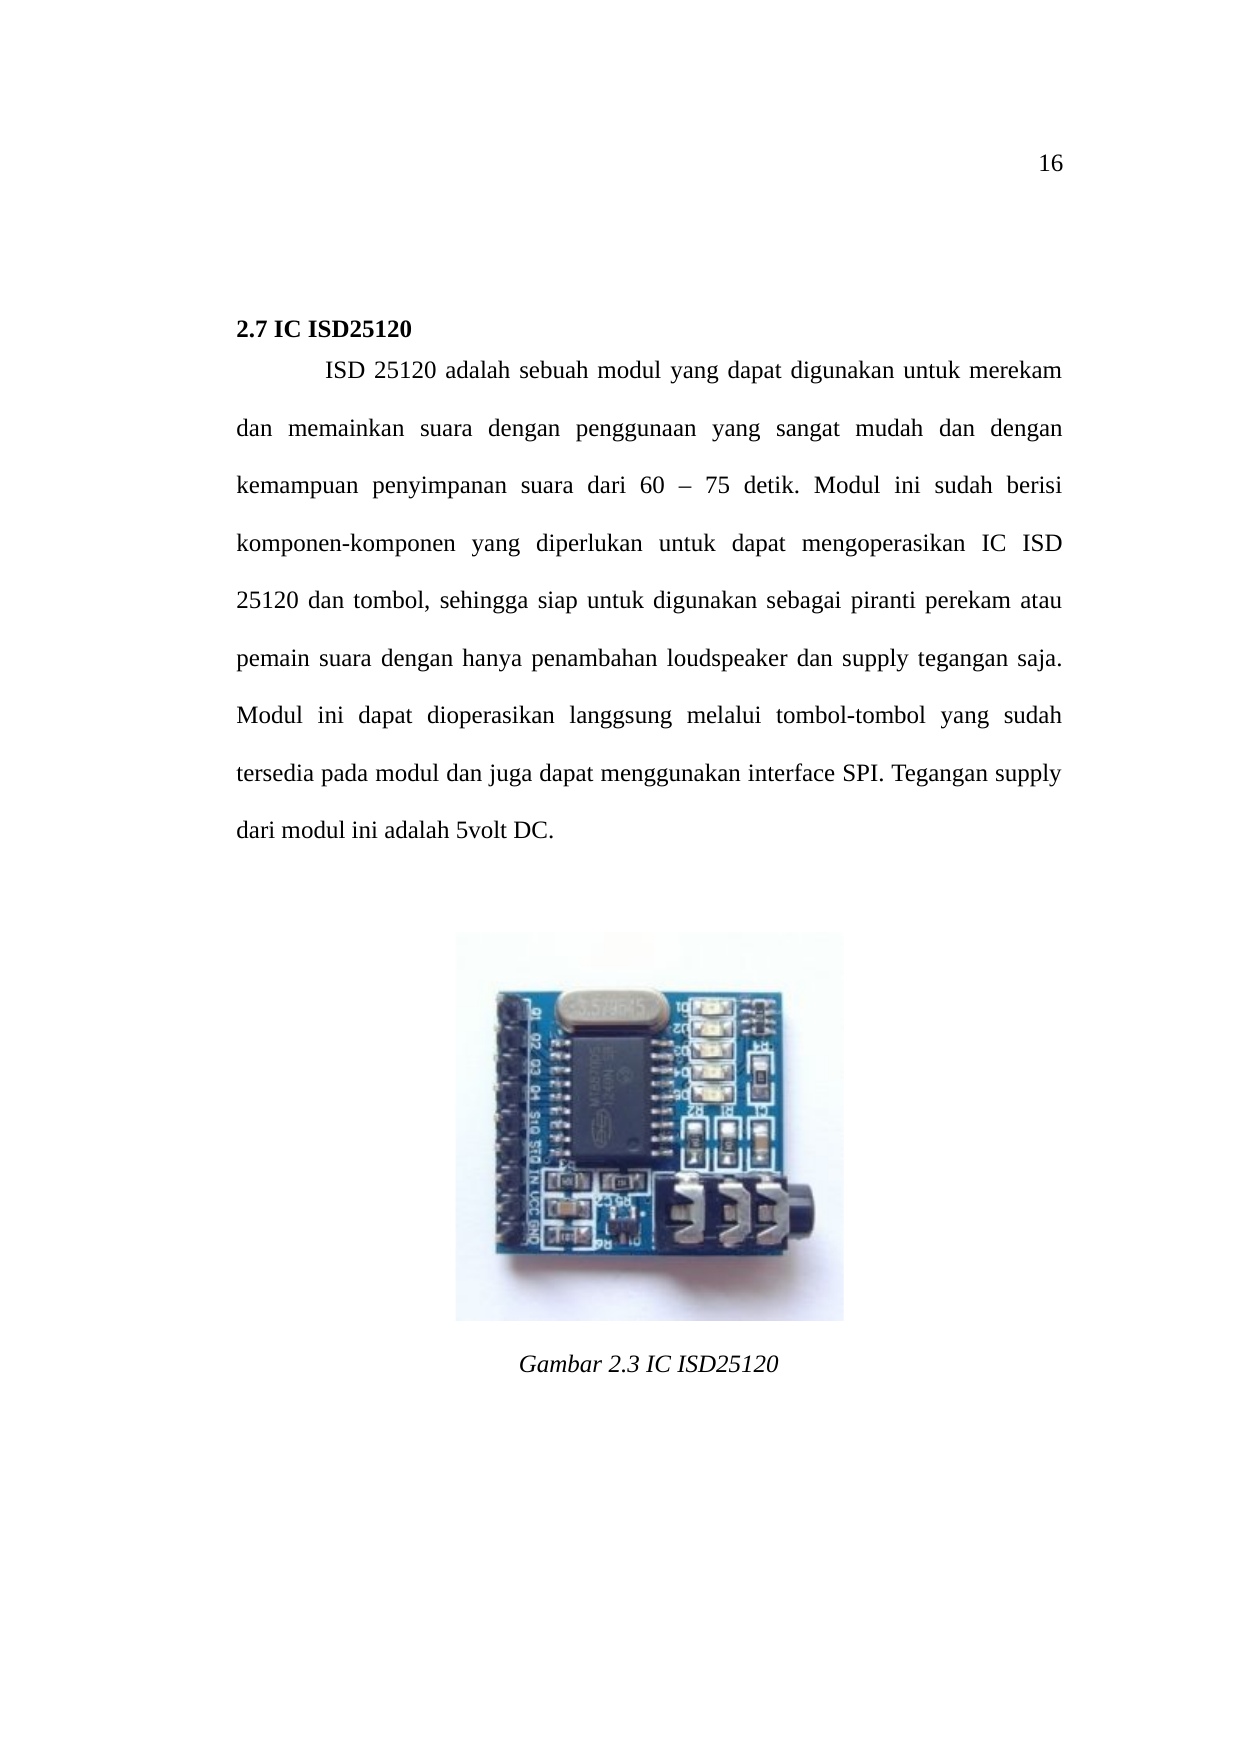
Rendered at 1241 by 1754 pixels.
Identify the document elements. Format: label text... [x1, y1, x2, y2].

text ISD 25120 adalah sebuah modul yang dapat digunakan untuk merekam dan memainkan suara dengan penggunaan yang sangat mudah dan dengan kemampuan penyimpanan suara dari 60 – 75 detik. Modul ini sudah berisi komponen-komponen yang diperlukan untuk dapat mengoperasikan IC ISD 25120 dan tombol, sehingga siap untuk digunakan sebagai piranti perekam atau pemain suara dengan hanya penambahan loudspeaker dan supply tegangan saja. Modul ini dapat dioperasikan langgsung melalui tombol-tombol yang sudah tersedia pada modul dan juga dapat menggunakan interface SPI. Tegangan supply dari modul ini adalah 5volt DC. [236, 355, 1063, 844]
subtitle IC ISD25120 [236, 314, 1063, 343]
picture [455, 932, 844, 1321]
text Gambar 2.3 IC ISD25120 [456, 1321, 844, 1378]
